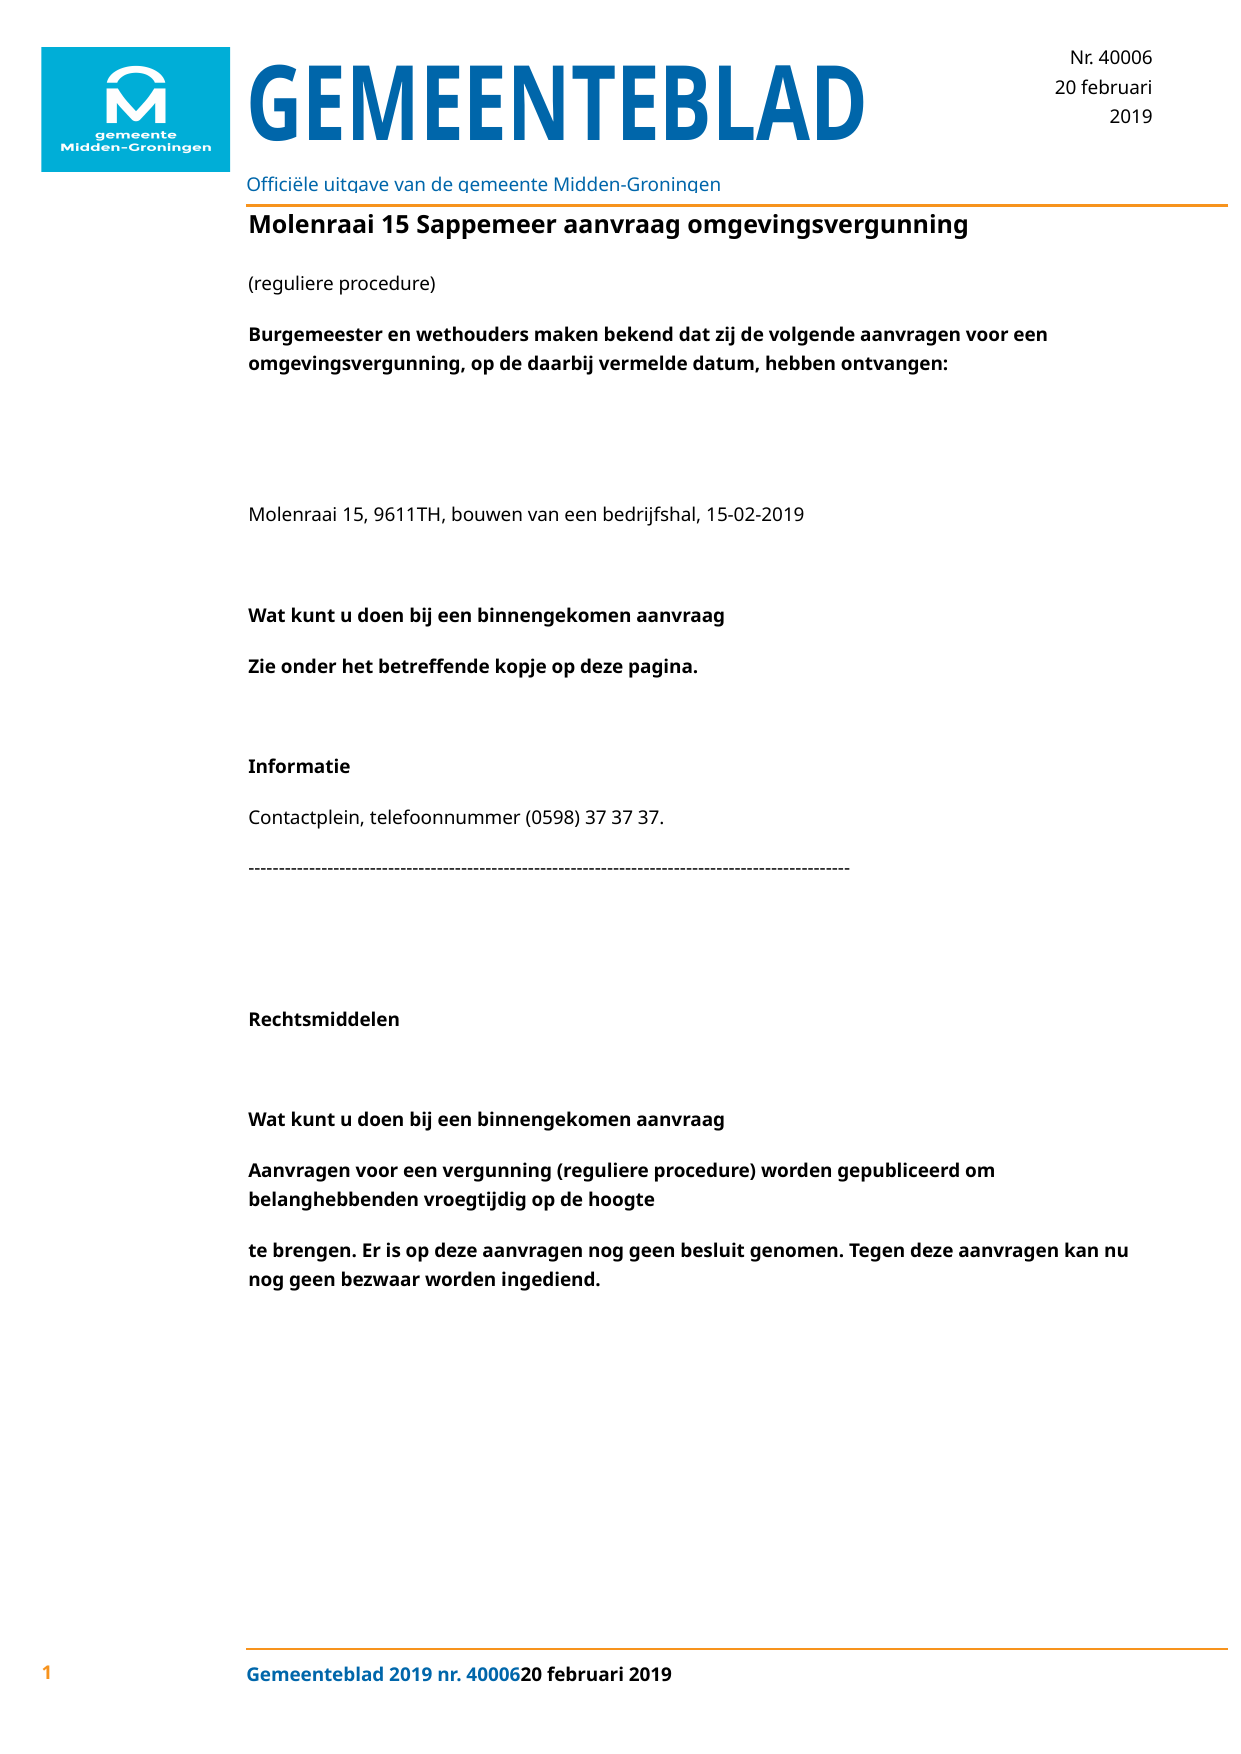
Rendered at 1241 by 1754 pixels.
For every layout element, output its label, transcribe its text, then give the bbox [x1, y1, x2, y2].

picture [108, 66, 164, 82]
text Burgemeester en wethouders maken bekend dat zij de volgende aanvragen voor een omgevingsvergunning, op de daarbij vermelde datum, hebben ontvangen: [248, 321, 1152, 376]
text Rechtsmiddelen [248, 1006, 1152, 1031]
text (reguliere procedure) [248, 270, 1152, 296]
text Zie onder het betreffende kopje op deze pagina. [248, 653, 1152, 678]
text --------------------------------------------------------------------------------------------------- [248, 854, 1152, 880]
text te brengen. Er is op deze aanvragen nog geen besluit genomen. Tegen deze aanvragen kan nu nog geen bezwaar worden ingediend. [248, 1237, 1152, 1292]
text Contactplein, telefoonnummer (0598) 37 37 37. [248, 804, 1152, 830]
picture [184, 146, 190, 153]
text Informatie [248, 754, 1152, 779]
text Wat kunt u doen bij een binnengekomen aanvraag [248, 1107, 1152, 1132]
text Wat kunt u doen bij een binnengekomen aanvraag [248, 602, 1152, 628]
text Molenraai 15, 9611TH, bouwen van een bedrijfshal, 15-02-2019 [248, 502, 1152, 527]
text Aanvragen voor een vergunning (reguliere procedure) worden gepubliceerd om belanghebbenden vroegtijdig op de hoogte [248, 1157, 1152, 1212]
picture [107, 89, 165, 122]
text Molenraai 15 Sappemeer aanvraag omgevingsvergunning [248, 207, 1152, 241]
